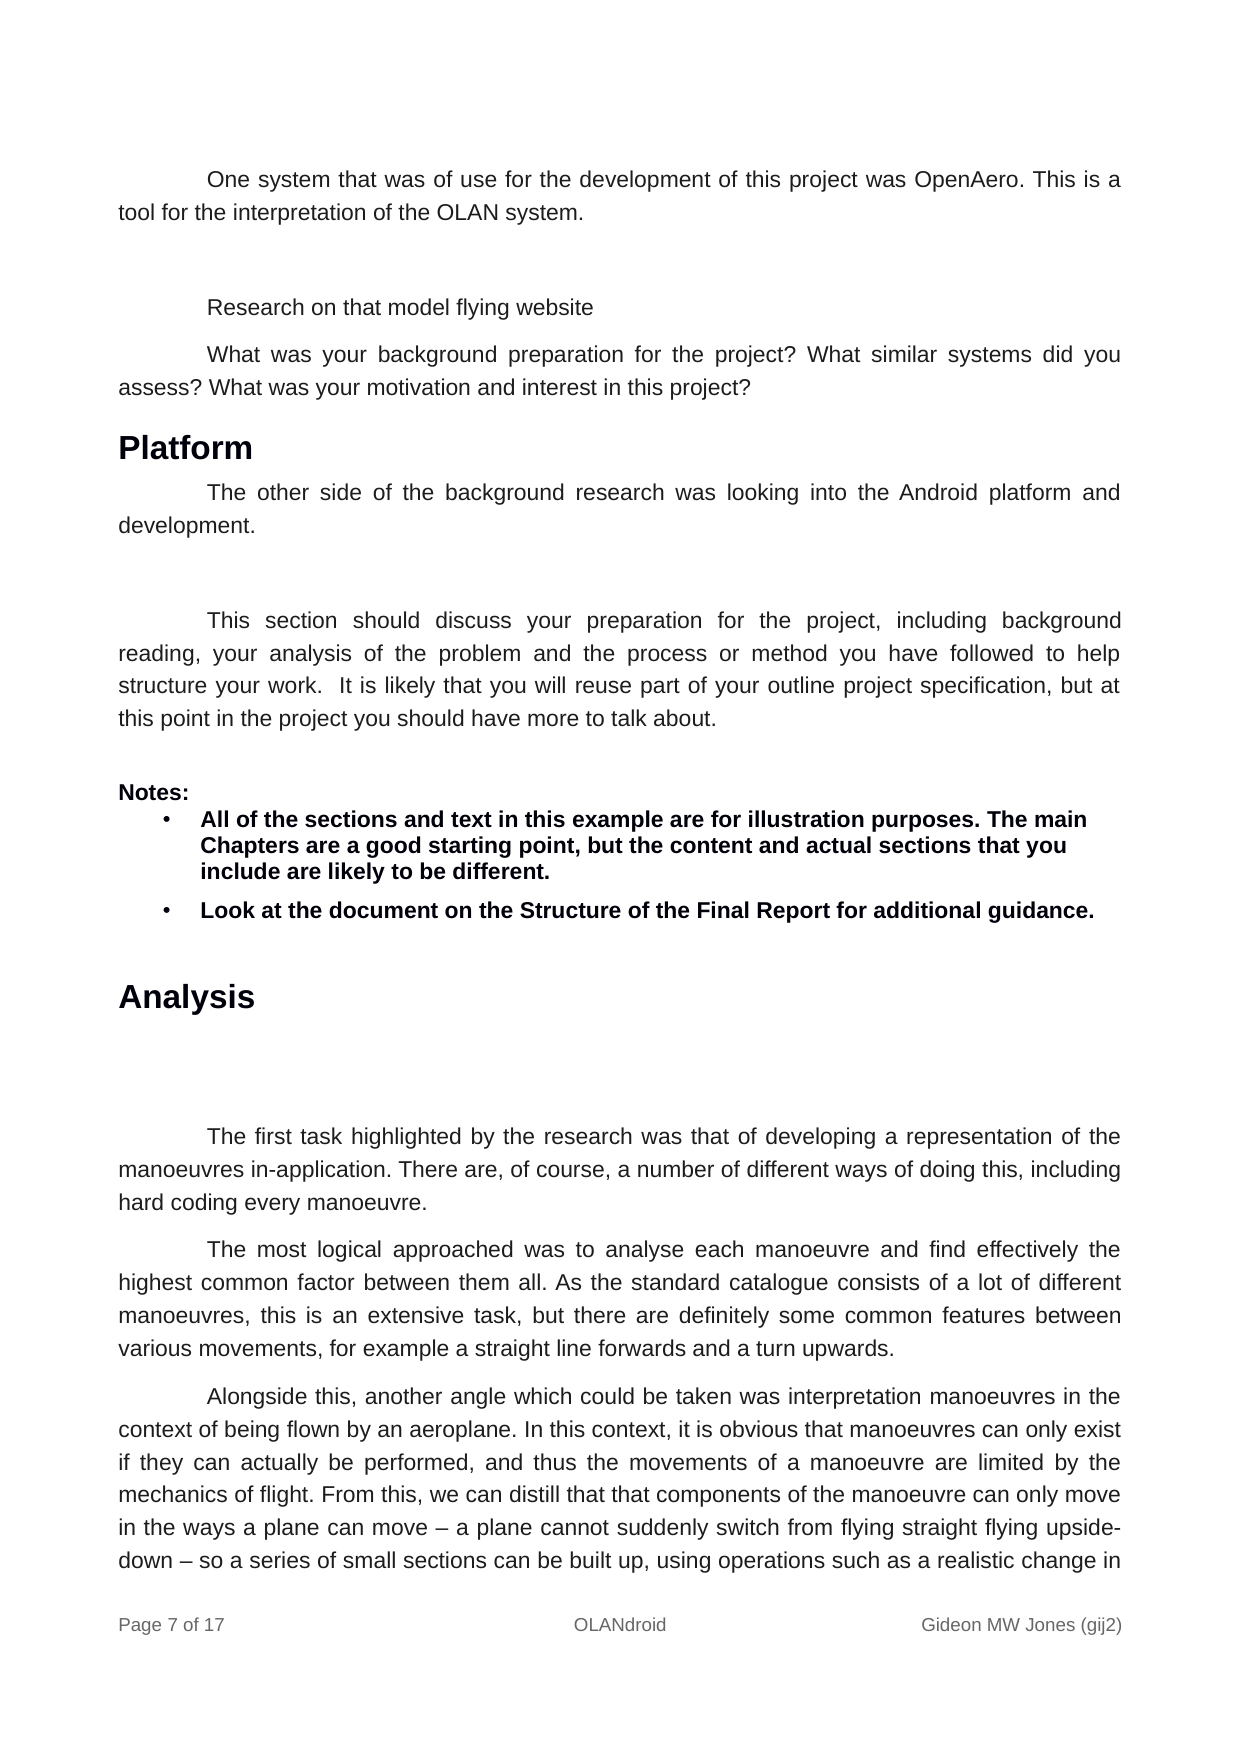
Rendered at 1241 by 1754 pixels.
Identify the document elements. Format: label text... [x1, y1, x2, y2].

text Notes: [118, 779, 1122, 806]
text One system that was of use for the development of this project was OpenAero. This is a tool for the interpretation of the OLAN system. [118, 166, 1122, 225]
text Alongside this, another angle which could be taken was interpretation manoeuvres in the context of being flown by an aeroplane. In this context, it is obvious that manoeuvres can only exist if they can actually be performed, and thus the movements of a manoeuvre are limited by the mechanics of flight. From this, we can distill that that components of the manoeuvre can only move in the ways a plane can move – a plane cannot suddenly switch from flying straight flying upside-down – so a series of small sections can be built up, using operations such as a realistic change in [118, 1383, 1122, 1574]
text This section should discuss your preparation for the project, including background reading, your analysis of the problem and the process or method you have followed to help structure your work. It is likely that you will reuse part of your outline project specification, but at this point in the project you should have more to talk about. [118, 607, 1122, 732]
text The most logical approached was to analyse each manoeuvre and find effectively the highest common factor between them all. As the standard catalogue consists of a lot of different manoeuvres, this is an extensive task, but there are definitely some common features between various movements, for example a straight line forwards and a turn upwards. [118, 1236, 1122, 1362]
text What was your background preparation for the project? What similar systems did you assess? What was your motivation and interest in this project? [118, 341, 1122, 400]
list Look at the document on the Structure of the Final Report for additional guidance. [163, 897, 1122, 923]
text The first task highlighted by the research was that of developing a representation of the manoeuvres in-application. There are, of course, a number of different ways of doing this, including hard coding every manoeuvre. [118, 1123, 1122, 1215]
subtitle Platform [118, 428, 1122, 466]
subtitle Analysis [118, 977, 1122, 1016]
text Research on that model flying website [118, 293, 1122, 320]
list All of the sections and text in this example are for illustration purposes. The main Chapters are a good starting point, but the content and actual sections that you include are likely to be different. [163, 806, 1122, 884]
text The other side of the background research was looking into the Android platform and development. [118, 479, 1122, 538]
